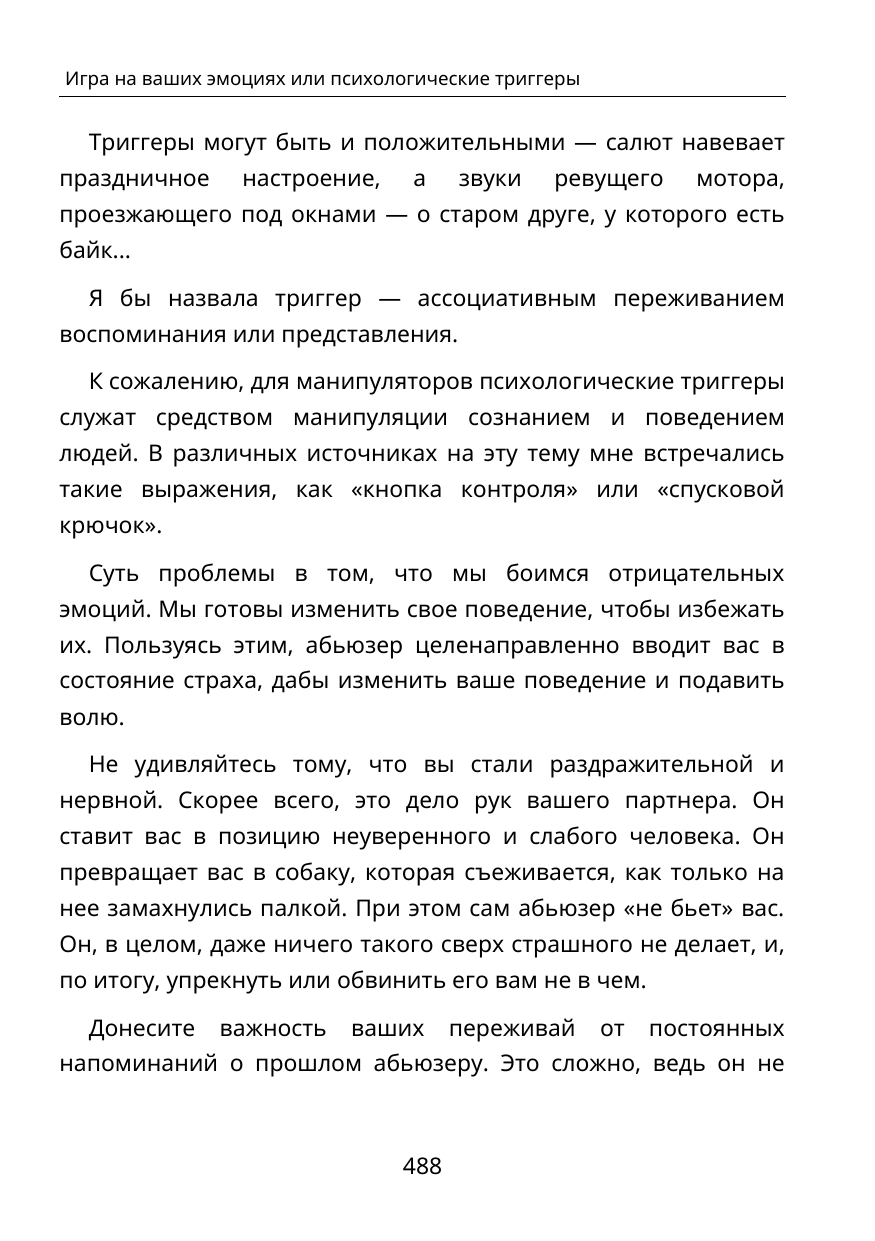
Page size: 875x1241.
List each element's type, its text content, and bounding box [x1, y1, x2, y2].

text Я бы назвала триггер — ассоциативным переживанием воспоминания или представления. [59, 282, 786, 349]
text Донесите важность ваших переживай от постоянных напоминаний о прошлом абьюзеру. Это сложно, ведь он не [59, 1011, 786, 1079]
text К сожалению, для манипуляторов психологические триггеры служат средством манипуляции сознанием и поведением людей. В различных источниках на эту тему мне встречались такие выражения, как «кнопка контроля» или «спусковой крючок». [59, 365, 786, 540]
text Суть проблемы в том, что мы боимся отрицательных эмоций. Мы готовы изменить свое поведение, чтобы избежать их. Пользуясь этим, абьюзер целенаправленно вводит вас в состояние страха, дабы изменить ваше поведение и подавить волю. [59, 557, 786, 732]
text Не удивляйтесь тому, что вы стали раздражительной и нервной. Скорее всего, это дело рук вашего партнера. Он ставит вас в позицию неуверенного и слабого человека. Он превращает вас в собаку, которая съеживается, как только на нее замахнулись палкой. При этом сам абьюзер «не бьет» вас. Он, в целом, даже ничего такого сверх страшного не делает, и, по итогу, упрекнуть или обвинить его вам не в чем. [59, 748, 786, 995]
text Триггеры могут быть и положительными — салют навевает праздничное настроение, а звуки ревущего мотора, проезжающего под окнами — о старом друге, у которого есть байк... [59, 126, 786, 265]
